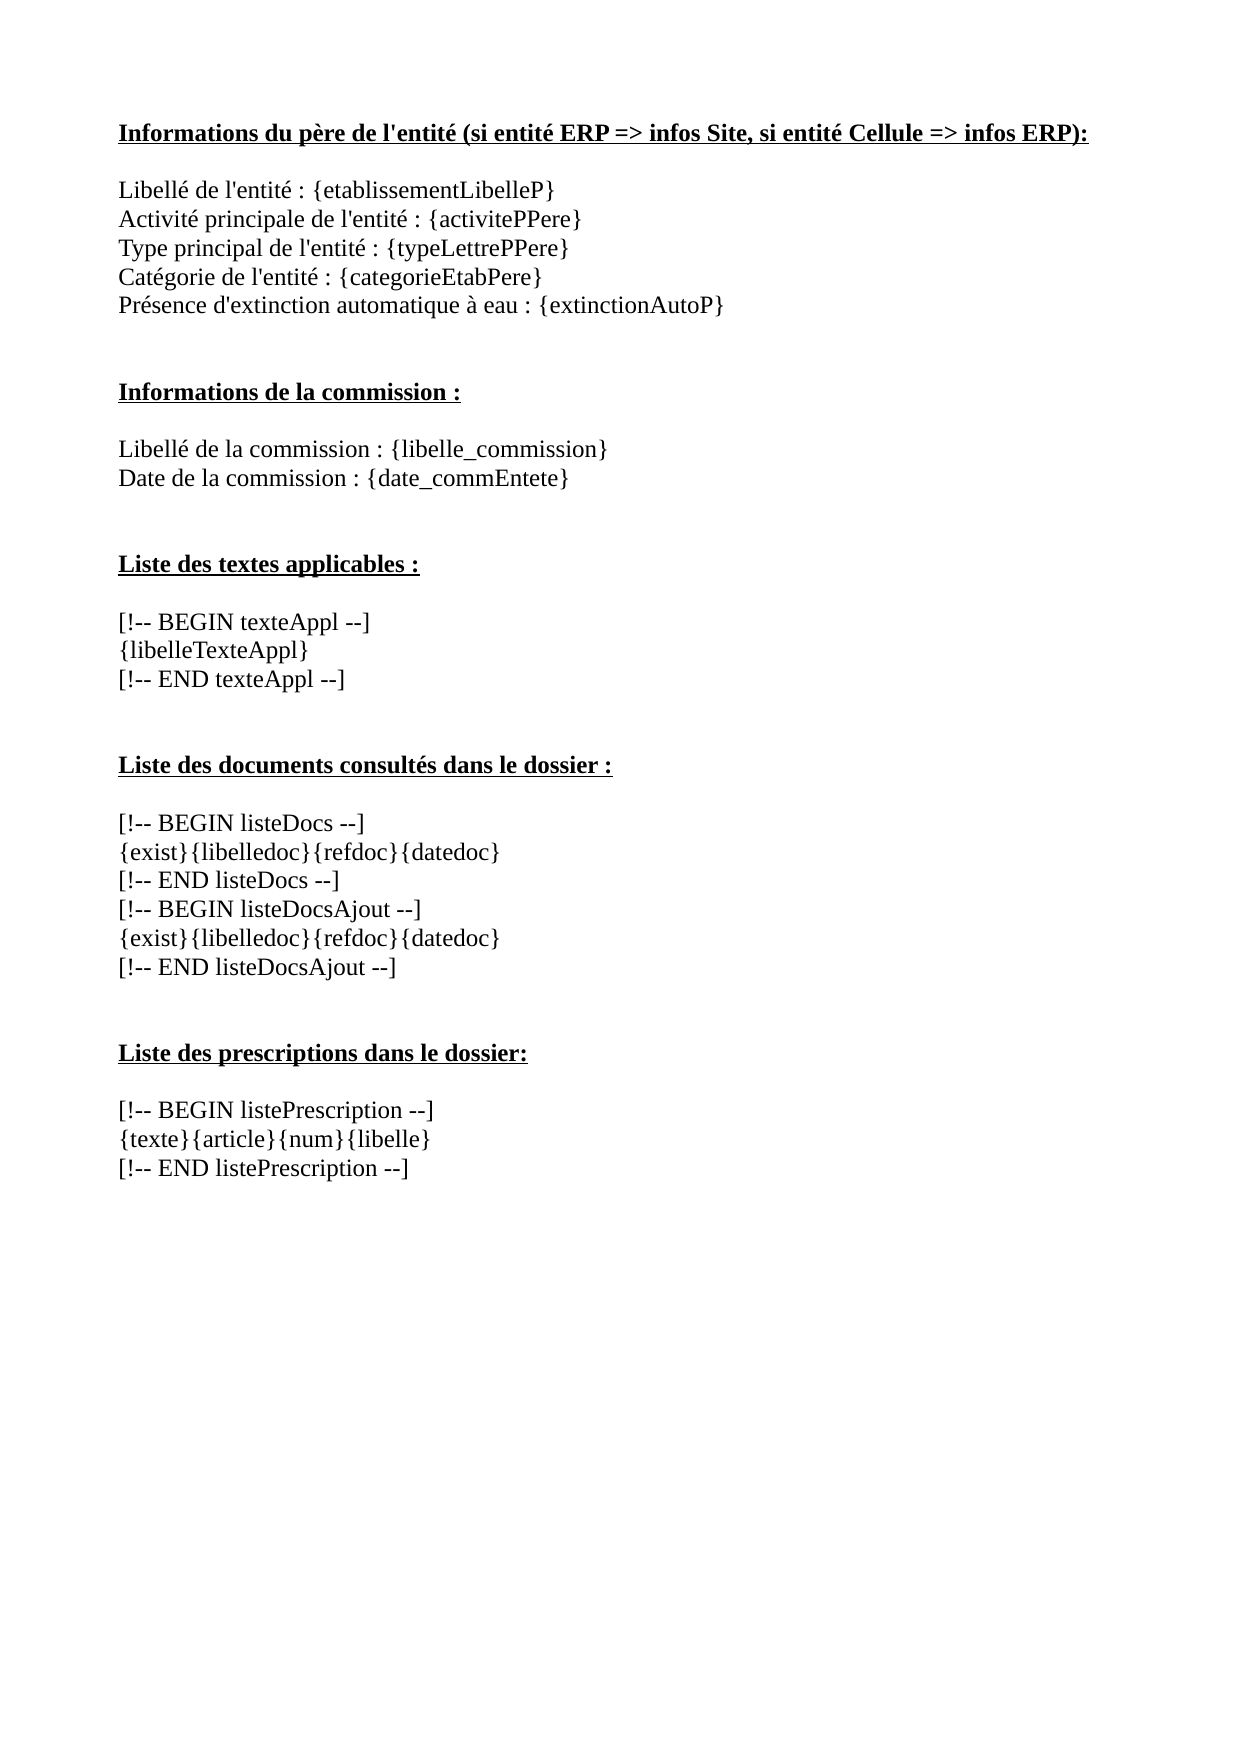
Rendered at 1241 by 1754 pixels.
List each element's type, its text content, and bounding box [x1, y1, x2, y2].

text {libelleTexteAppl} [118, 636, 1122, 664]
text Présence d'extinction automatique à eau : {extinctionAutoP} [118, 291, 1122, 319]
text Libellé de l'entité : {etablissementLibelleP} [118, 176, 1122, 204]
text Date de la commission : {date_commEntete} [118, 463, 1122, 492]
text [!-- BEGIN listeDocsAjout --] [118, 894, 1122, 923]
text Type principal de l'entité : {typeLettrePPere} [118, 233, 1122, 262]
text Libellé de la commission : {libelle_commission} [118, 434, 1122, 463]
text [!-- END listeDocs --] [118, 866, 1122, 894]
text [!-- BEGIN texteAppl --] [118, 607, 1122, 636]
text [!-- END listePrescription --] [118, 1153, 1122, 1182]
text {texte}{article}{num}{libelle} [118, 1124, 1122, 1153]
text Liste des textes applicables : [118, 549, 1122, 578]
text {exist}{libelledoc}{refdoc}{datedoc} [118, 923, 1122, 952]
text [!-- END listeDocsAjout --] [118, 952, 1122, 981]
text Catégorie de l'entité : {categorieEtabPere} [118, 262, 1122, 291]
text Liste des prescriptions dans le dossier: [118, 1038, 1122, 1067]
text [!-- BEGIN listeDocs --] [118, 808, 1122, 837]
text Activité principale de l'entité : {activitePPere} [118, 204, 1122, 233]
text {exist}{libelledoc}{refdoc}{datedoc} [118, 837, 1122, 866]
text Informations du père de l'entité (si entité ERP => infos Site, si entité Cellule => infos ERP): [118, 118, 1122, 147]
text [!-- END texteAppl --] [118, 664, 1122, 693]
text Informations de la commission : [118, 377, 1122, 406]
text Liste des documents consultés dans le dossier : [118, 751, 1122, 779]
text [!-- BEGIN listePrescription --] [118, 1096, 1122, 1124]
